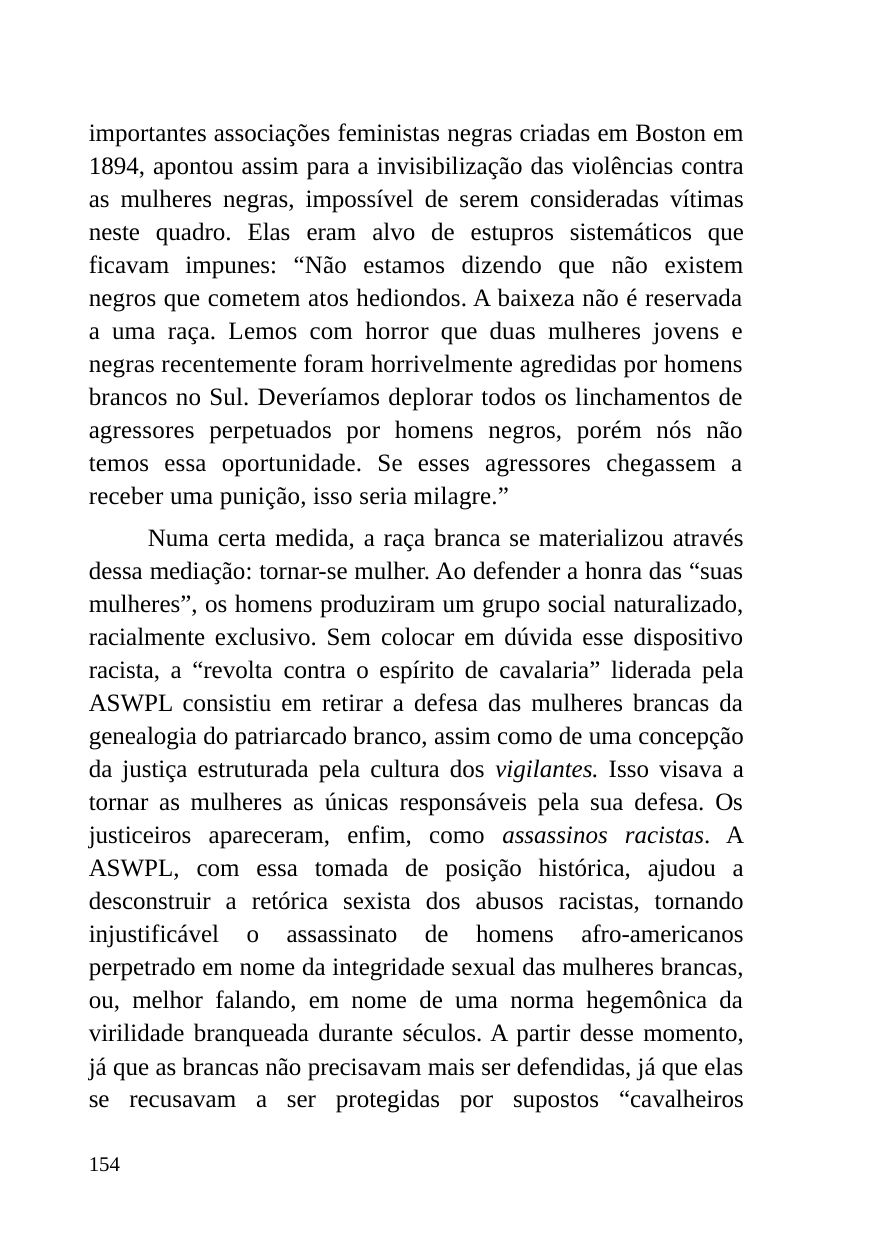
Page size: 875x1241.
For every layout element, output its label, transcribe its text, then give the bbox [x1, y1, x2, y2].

text Numa certa medida, a raça branca se materializou através dessa mediação: tornar-se mulher. Ao defender a honra das “suas mulheres”, os homens produziram um grupo social naturalizado, racialmente exclusivo. Sem colocar em dúvida esse dispositivo racista, a “revolta contra o espírito de cavalaria” liderada pela ASWPL consistiu em retirar a defesa das mulheres brancas da genealogia do patriarcado branco, assim como de uma concepção da justiça estruturada pela cultura dos vigilantes. Isso visava a tornar as mulheres as únicas responsáveis pela sua defesa. Os justiceiros apareceram, enfim, como assassinos racistas. A ASWPL, com essa tomada de posição histórica, ajudou a desconstruir a retórica sexista dos abusos racistas, tornando injustificável o assassinato de homens afro-americanos perpetrado em nome da integridade sexual das mulheres brancas, ou, melhor falando, em nome de uma norma hegemônica da virilidade branqueada durante séculos. A partir desse momento, já que as brancas não precisavam mais ser defendidas, já que elas se recusavam a ser protegidas por supostos “cavalheiros [88, 523, 744, 1113]
text importantes associações feministas negras criadas em Boston em 1894, apontou assim para a invisibilização das violências contra as mulheres negras, impossível de serem consideradas vítimas neste quadro. Elas eram alvo de estupros sistemáticos que ficavam impunes: “Não estamos dizendo que não existem negros que cometem atos hediondos. A baixeza não é reservada a uma raça. Lemos com horror que duas mulheres jovens e negras recentemente foram horrivelmente agredidas por homens brancos no Sul. Deveríamos deplorar todos os linchamentos de agressores perpetuados por homens negros, porém nós não temos essa oportunidade. Se esses agressores chegassem a receber uma punição, isso seria milagre.” [88, 118, 744, 510]
